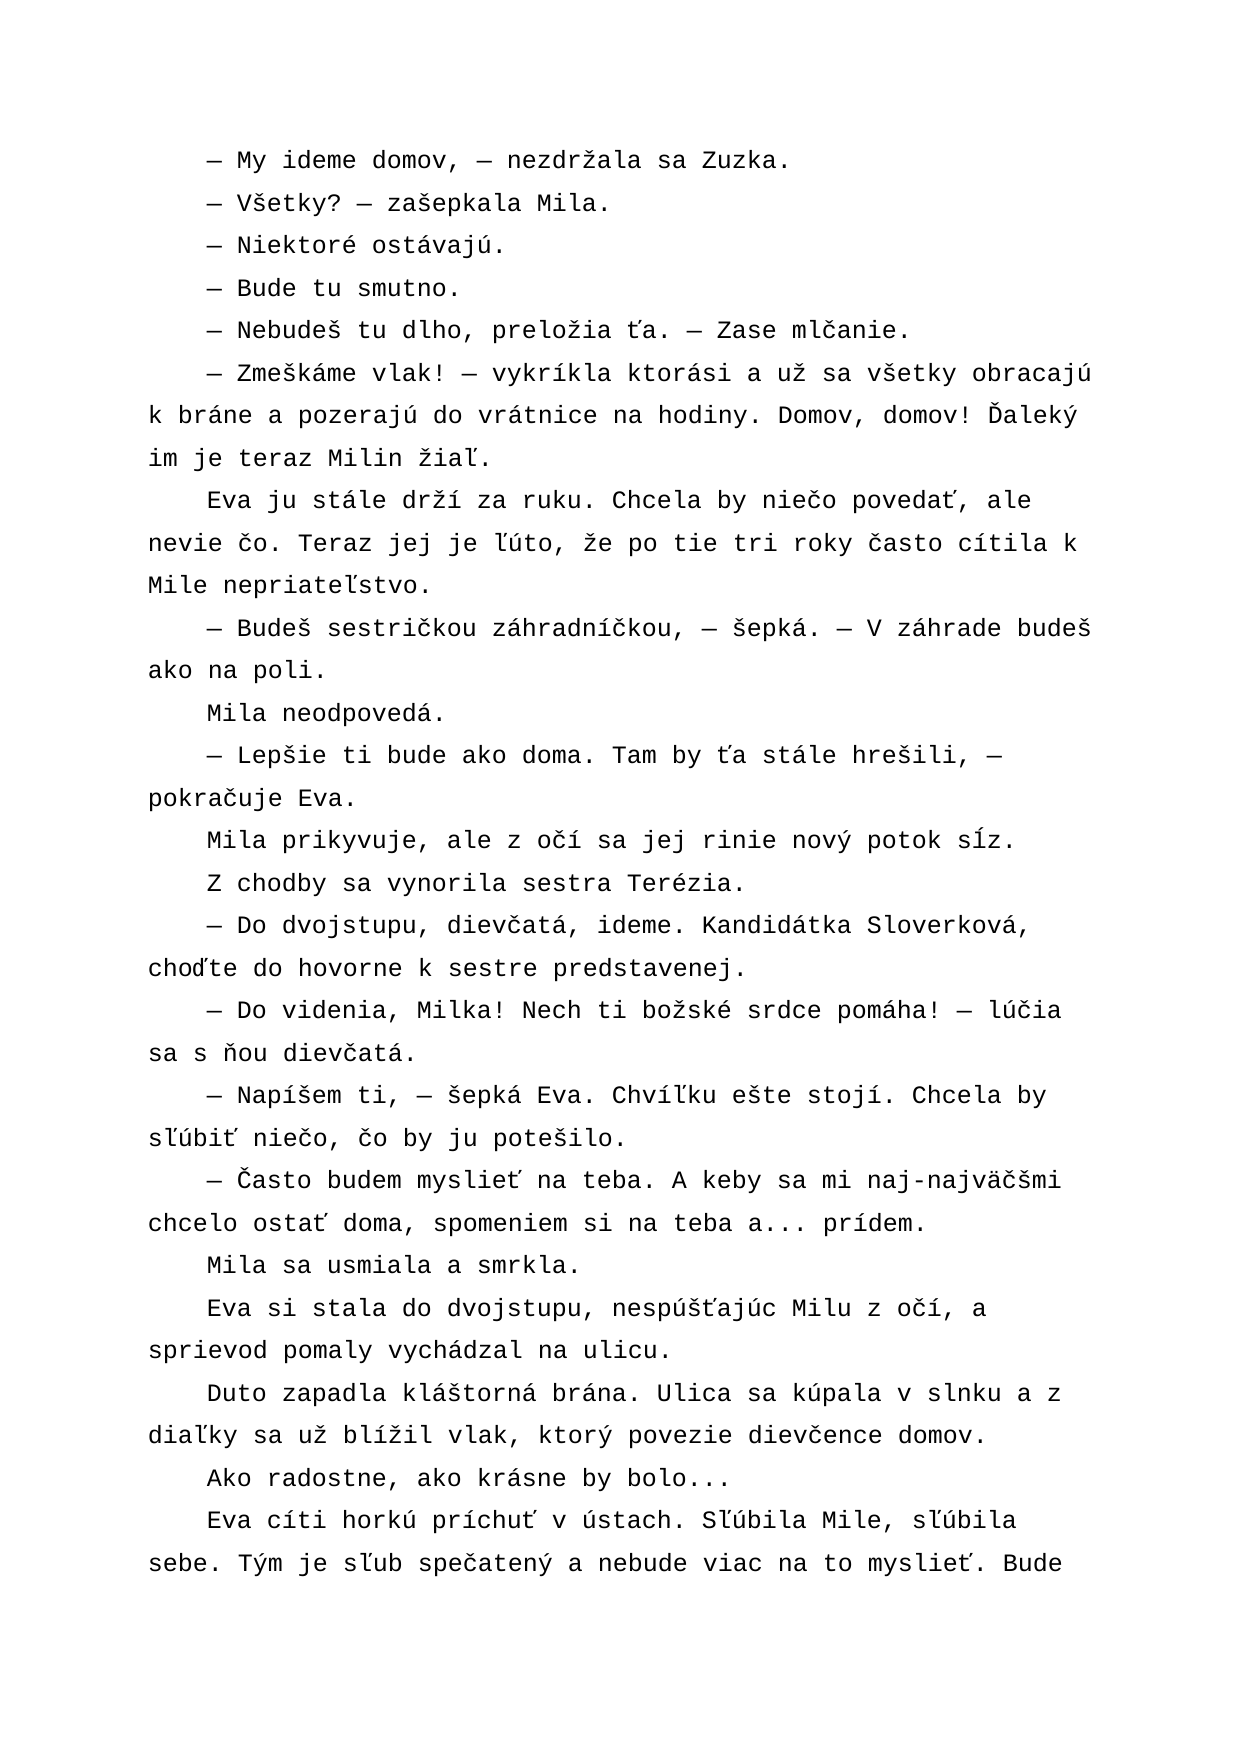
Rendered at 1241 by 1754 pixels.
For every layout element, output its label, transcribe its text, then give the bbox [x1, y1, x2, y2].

text Duto zapadla kláštorná brána. Ulica sa kúpala v slnku a z diaľky sa už blížil vlak, ktorý povezie dievčence domov. [148, 1380, 1093, 1451]
text — Často budem myslieť na teba. A keby sa mi naj-najväčšmi chcelo ostať doma, spomeniem si na teba a... prídem. [148, 1168, 1093, 1238]
text — Do videnia, Milka! Nech ti božské srdce pomáha! — lúčia sa s ňou dievčatá. [148, 998, 1093, 1068]
text — Budeš sestričkou záhradníčkou, — šepká. — V záhrade budeš ako na poli. [148, 615, 1093, 686]
text — Lepšie ti bude ako doma. Tam by ťa stále hrešili, — pokračuje Eva. [148, 743, 1093, 813]
text — Niektoré ostávajú. [148, 233, 1093, 261]
text — Nebudeš tu dlho, preložia ťa. — Zase mlčanie. [148, 318, 1093, 346]
text Eva si stala do dvojstupu, nespúšťajúc Milu z očí, a sprievod pomaly vychádzal na ulicu. [148, 1295, 1093, 1366]
text Ako radostne, ako krásne by bolo... [148, 1465, 1093, 1493]
text Mila prikyvuje, ale z očí sa jej rinie nový potok sĺz. [148, 828, 1093, 856]
text Eva ju stále drží za ruku. Chcela by niečo povedať, ale nevie čo. Teraz jej je ľúto, že po tie tri roky často cítila k Mile nepriateľstvo. [148, 488, 1093, 601]
text Mila neodpovedá. [148, 700, 1093, 728]
text — Zmeškáme vlak! — vykríkla ktorási a už sa všetky obracajú k bráne a pozerajú do vrátnice na hodiny. Domov, domov! Ďaleký im je teraz Milin žiaľ. [148, 360, 1093, 473]
text — Bude tu smutno. [148, 275, 1093, 303]
text — Napíšem ti, — šepká Eva. Chvíľku ešte stojí. Chcela by sľúbiť niečo, čo by ju potešilo. [148, 1083, 1093, 1153]
text — My ideme domov, — nezdržala sa Zuzka. [148, 148, 1093, 176]
text — Do dvojstupu, dievčatá, ideme. Kandidátka Sloverková, choďte do hovorne k sestre predstavenej. [148, 913, 1093, 983]
text — Všetky? — zašepkala Mila. [148, 190, 1093, 218]
text Mila sa usmiala a smrkla. [148, 1253, 1093, 1281]
text Z chodby sa vynorila sestra Terézia. [148, 870, 1093, 898]
text Eva cíti horkú príchuť v ústach. Sľúbila Mile, sľúbila sebe. Tým je sľub spečatený a nebude viac na to myslieť. Bude [148, 1508, 1093, 1578]
